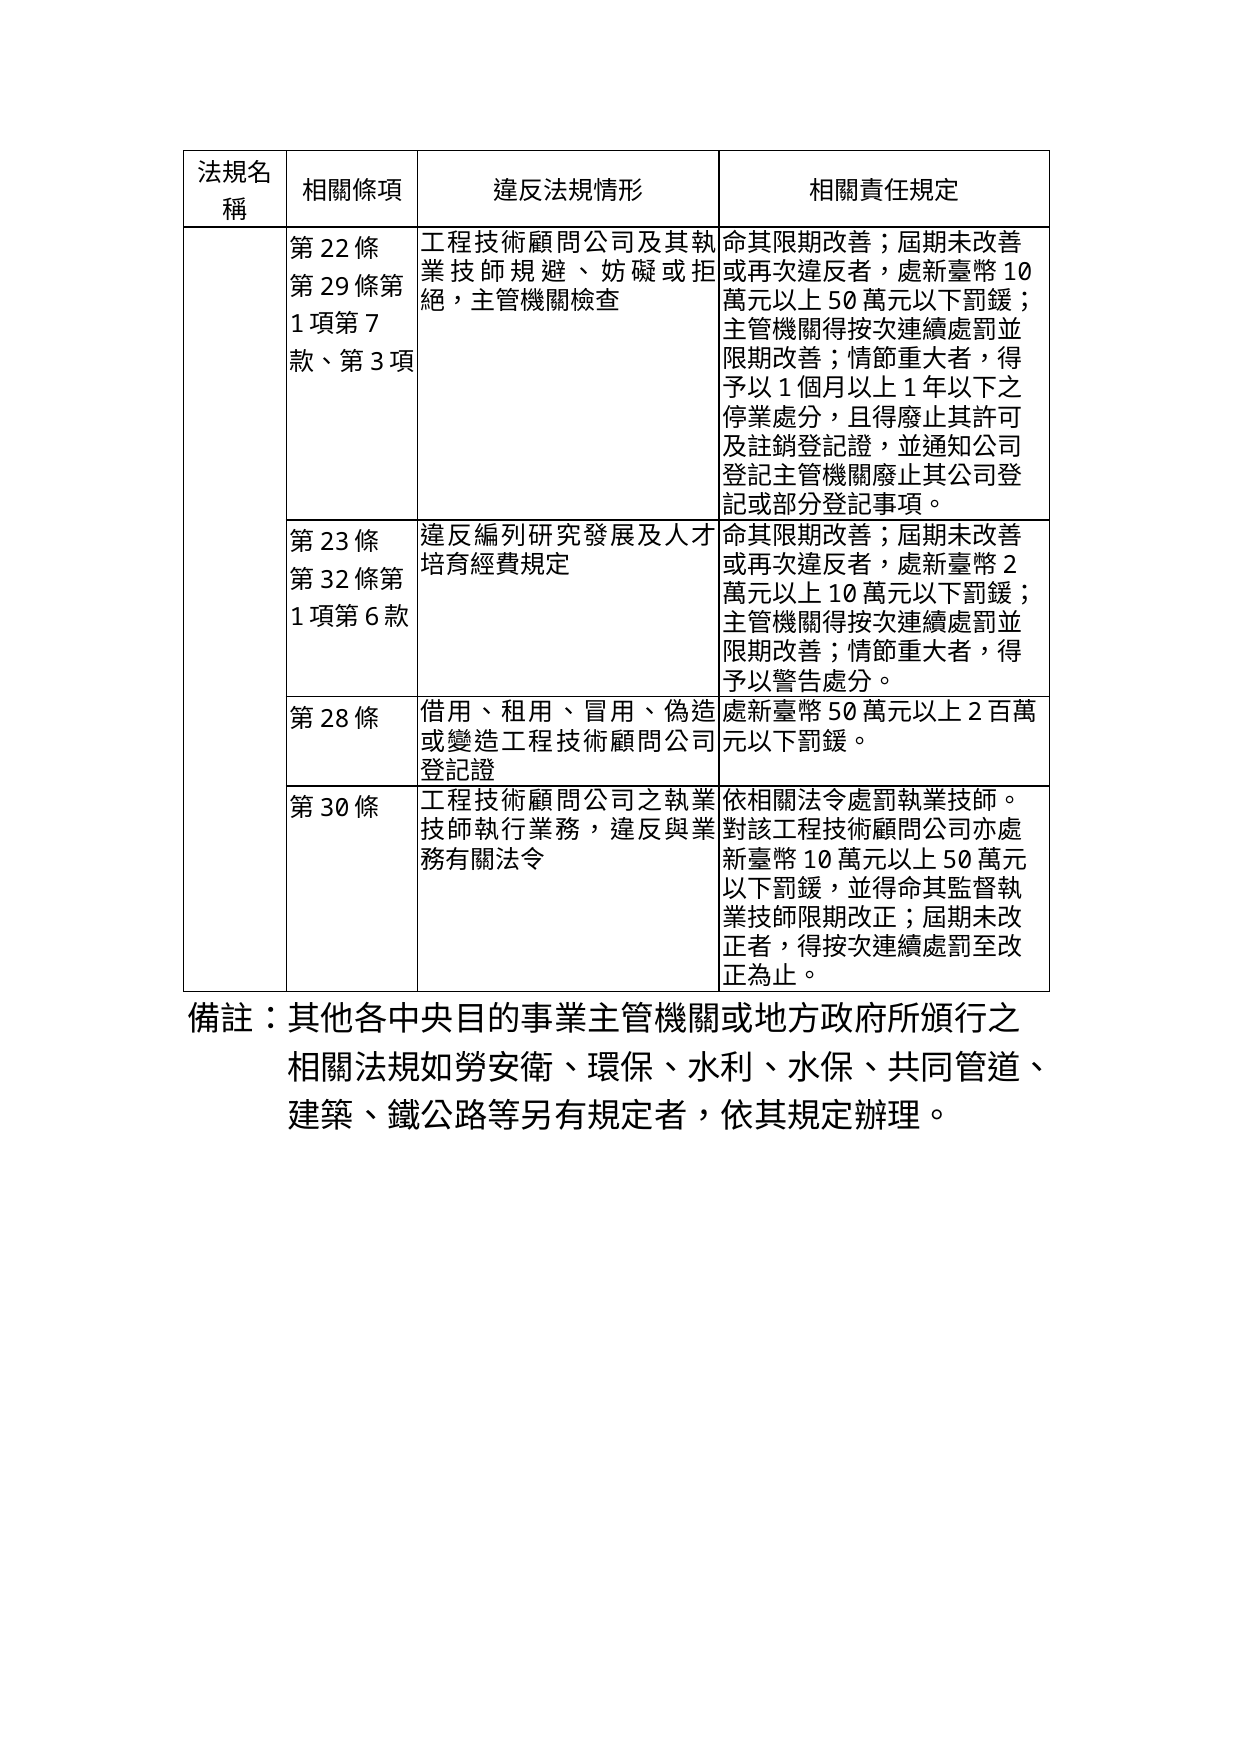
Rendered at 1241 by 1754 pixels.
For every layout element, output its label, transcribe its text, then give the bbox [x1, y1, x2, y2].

table_cell [184, 228, 286, 991]
table_cell 第22條 第29條第1項第7款、第3項 [287, 228, 417, 519]
table_cell 命其限期改善；屆期未改善或再次違反者，處新臺幣2萬元以上10萬元以下罰鍰；主管機關得按次連續處罰並限期改善；情節重大者，得予以警告處分。 [720, 521, 1049, 696]
text 備註：其他各中央目的事業主管機關或地方政府所頒行之相關法規如勞安衛、環保、水利、水保、共同管道、建築、鐵公路等另有規定者，依其規定辦理。 [187, 992, 1053, 1137]
table_cell 違反編列研究發展及人才培育經費規定 [418, 521, 718, 696]
table_header 相關責任規定 [720, 151, 1049, 226]
table_header 違反法規情形 [418, 151, 718, 226]
table_cell 工程技術顧問公司及其執業技師規避、妨礙或拒絕，主管機關檢查 [418, 228, 718, 519]
table_cell 借用、租用、冒用、偽造或變造工程技術顧問公司登記證 [418, 697, 718, 785]
table_cell 第23條 第32條第1項第6款 [287, 521, 417, 696]
table_cell 命其限期改善；屆期未改善或再次違反者，處新臺幣10萬元以上50萬元以下罰鍰；主管機關得按次連續處罰並限期改善；情節重大者，得予以1個月以上1年以下之停業處分，且得廢止其許可及註銷登記證，並通知公司登記主管機關廢止其公司登記或部分登記事項。 [720, 228, 1049, 519]
table_cell 處新臺幣50萬元以上2百萬元以下罰鍰。 [720, 697, 1049, 785]
table_header 相關條項 [287, 151, 417, 226]
table_cell 第30條 [287, 787, 417, 991]
table_header 法規名稱 [184, 151, 286, 226]
table_cell 第28條 [287, 697, 417, 785]
table_cell 依相關法令處罰執業技師。對該工程技術顧問公司亦處新臺幣10萬元以上50萬元以下罰鍰，並得命其監督執業技師限期改正；屆期未改正者，得按次連續處罰至改正為止。 [720, 787, 1049, 991]
table_cell 工程技術顧問公司之執業技師執行業務，違反與業務有關法令 [418, 787, 718, 991]
